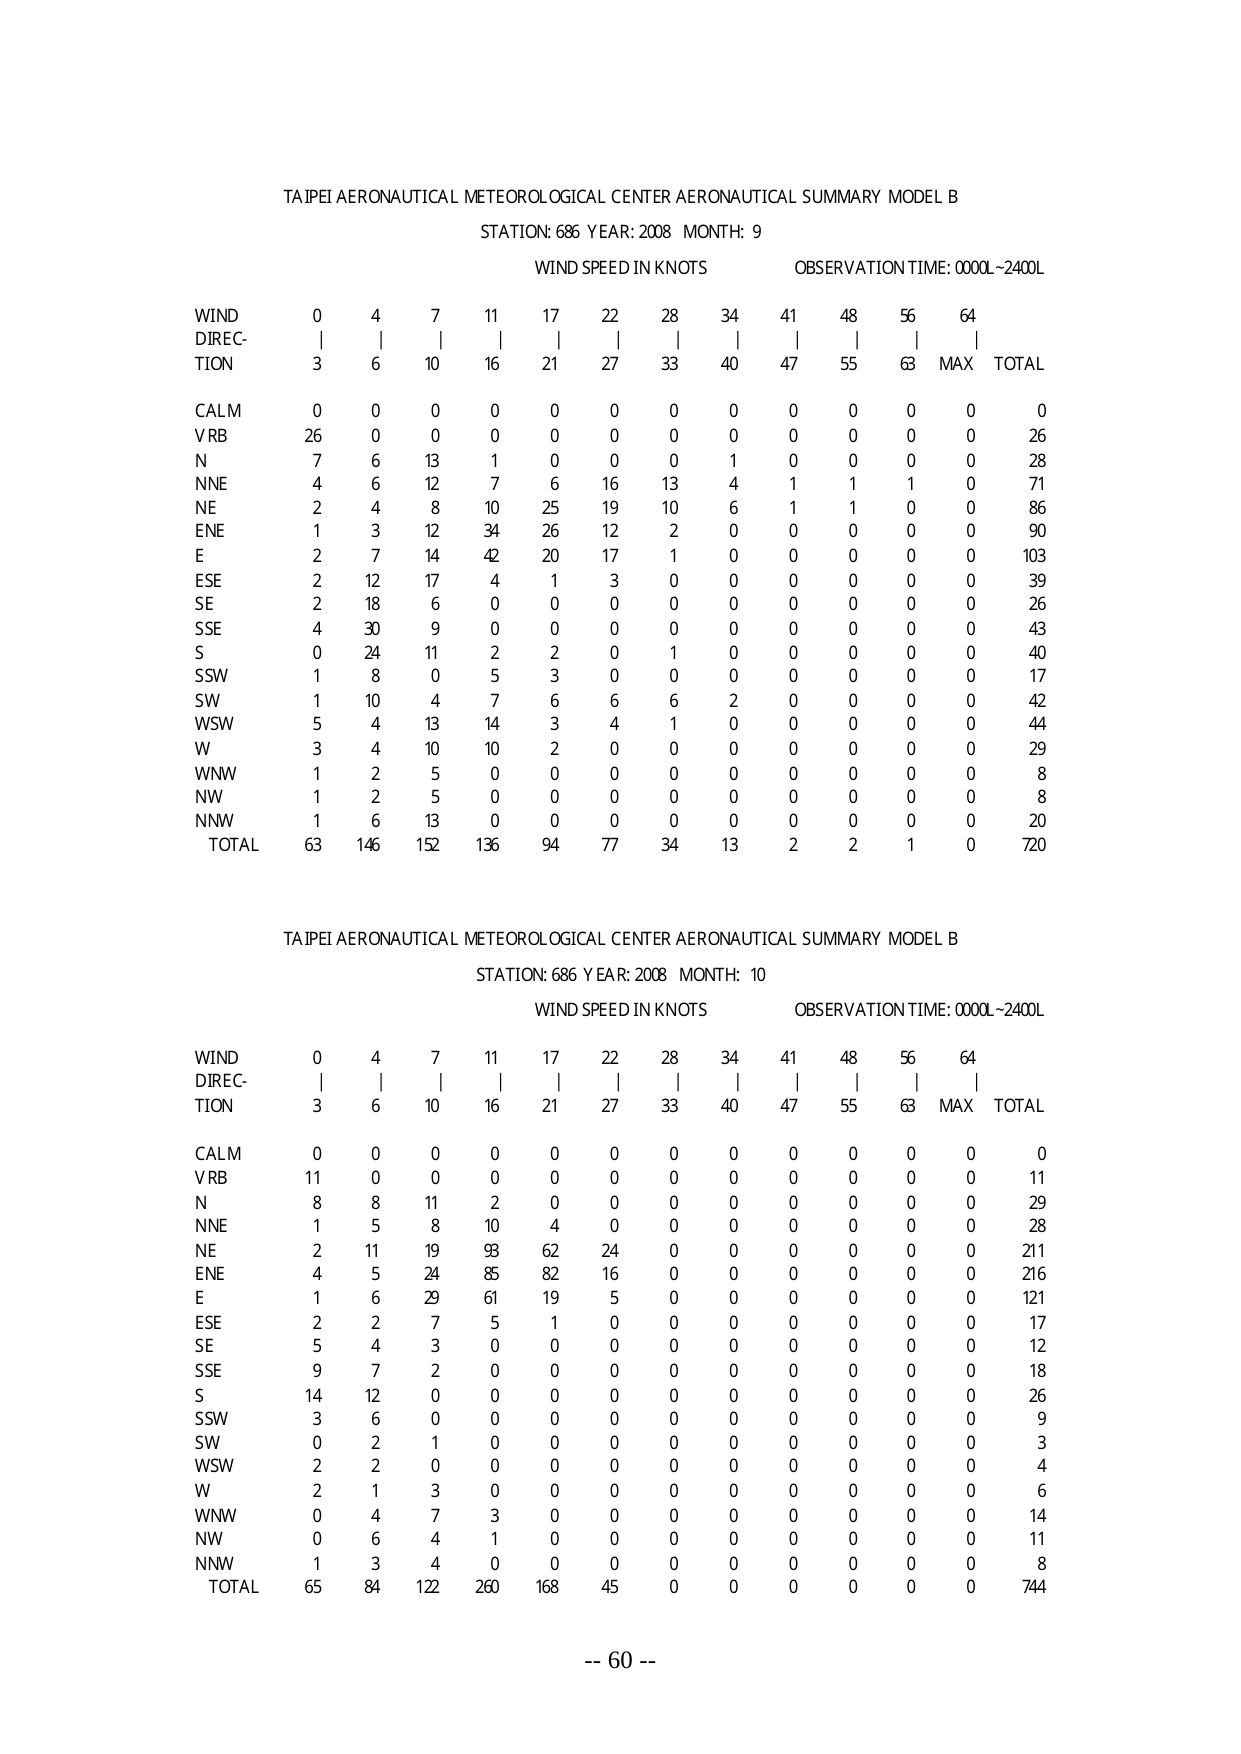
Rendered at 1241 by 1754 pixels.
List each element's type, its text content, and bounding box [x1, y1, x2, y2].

text -- 60 -- [543, 1637, 697, 1674]
